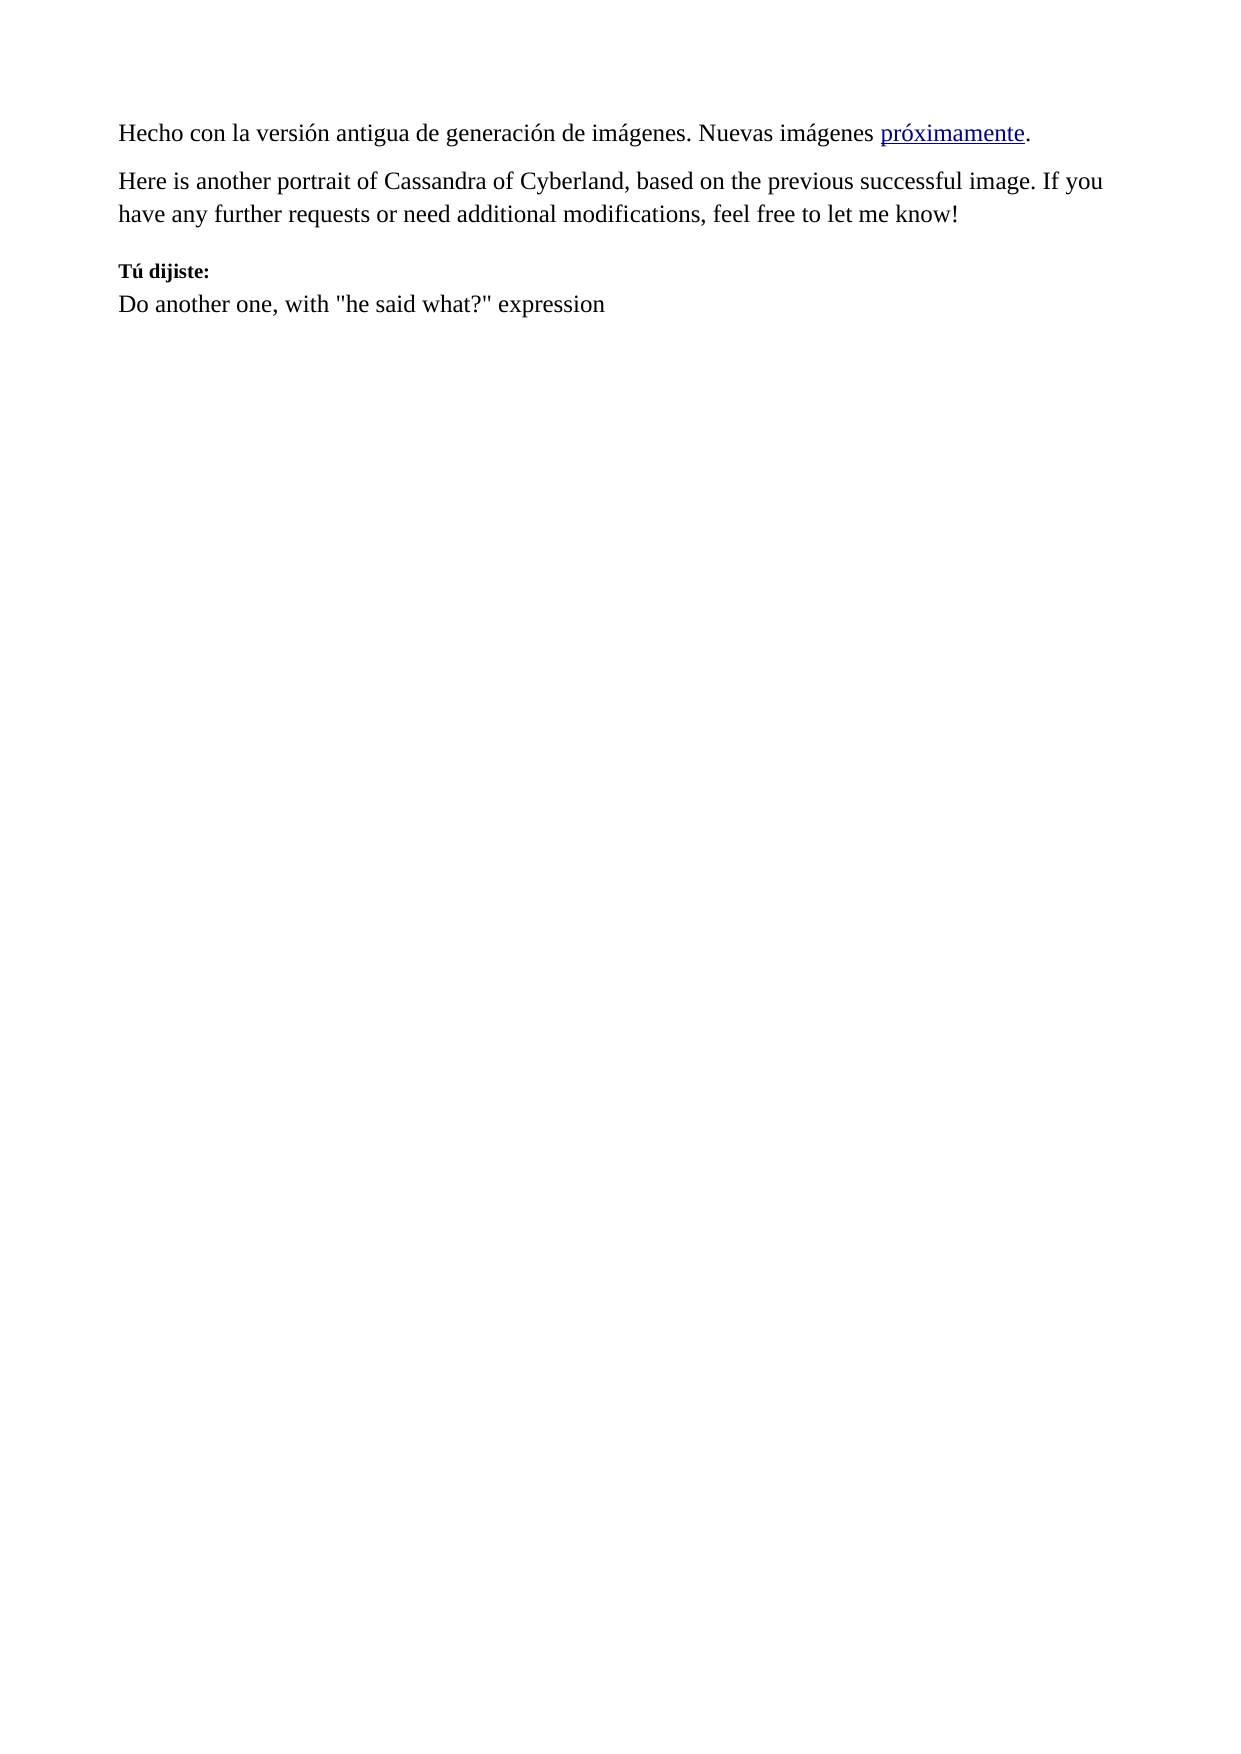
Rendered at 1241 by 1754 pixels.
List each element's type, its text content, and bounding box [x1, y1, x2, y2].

subtitle Tú dijiste: [118, 259, 1122, 283]
text Here is another portrait of Cassandra of Cyberland, based on the previous successful image. If you have any further requests or need additional modifications, feel free to let me know! [118, 166, 1122, 227]
text Hecho con la versión antigua de generación de imágenes. Nuevas imágenes próximamente. [118, 118, 1122, 147]
text Do another one, with "he said what?" expression [118, 289, 1122, 318]
